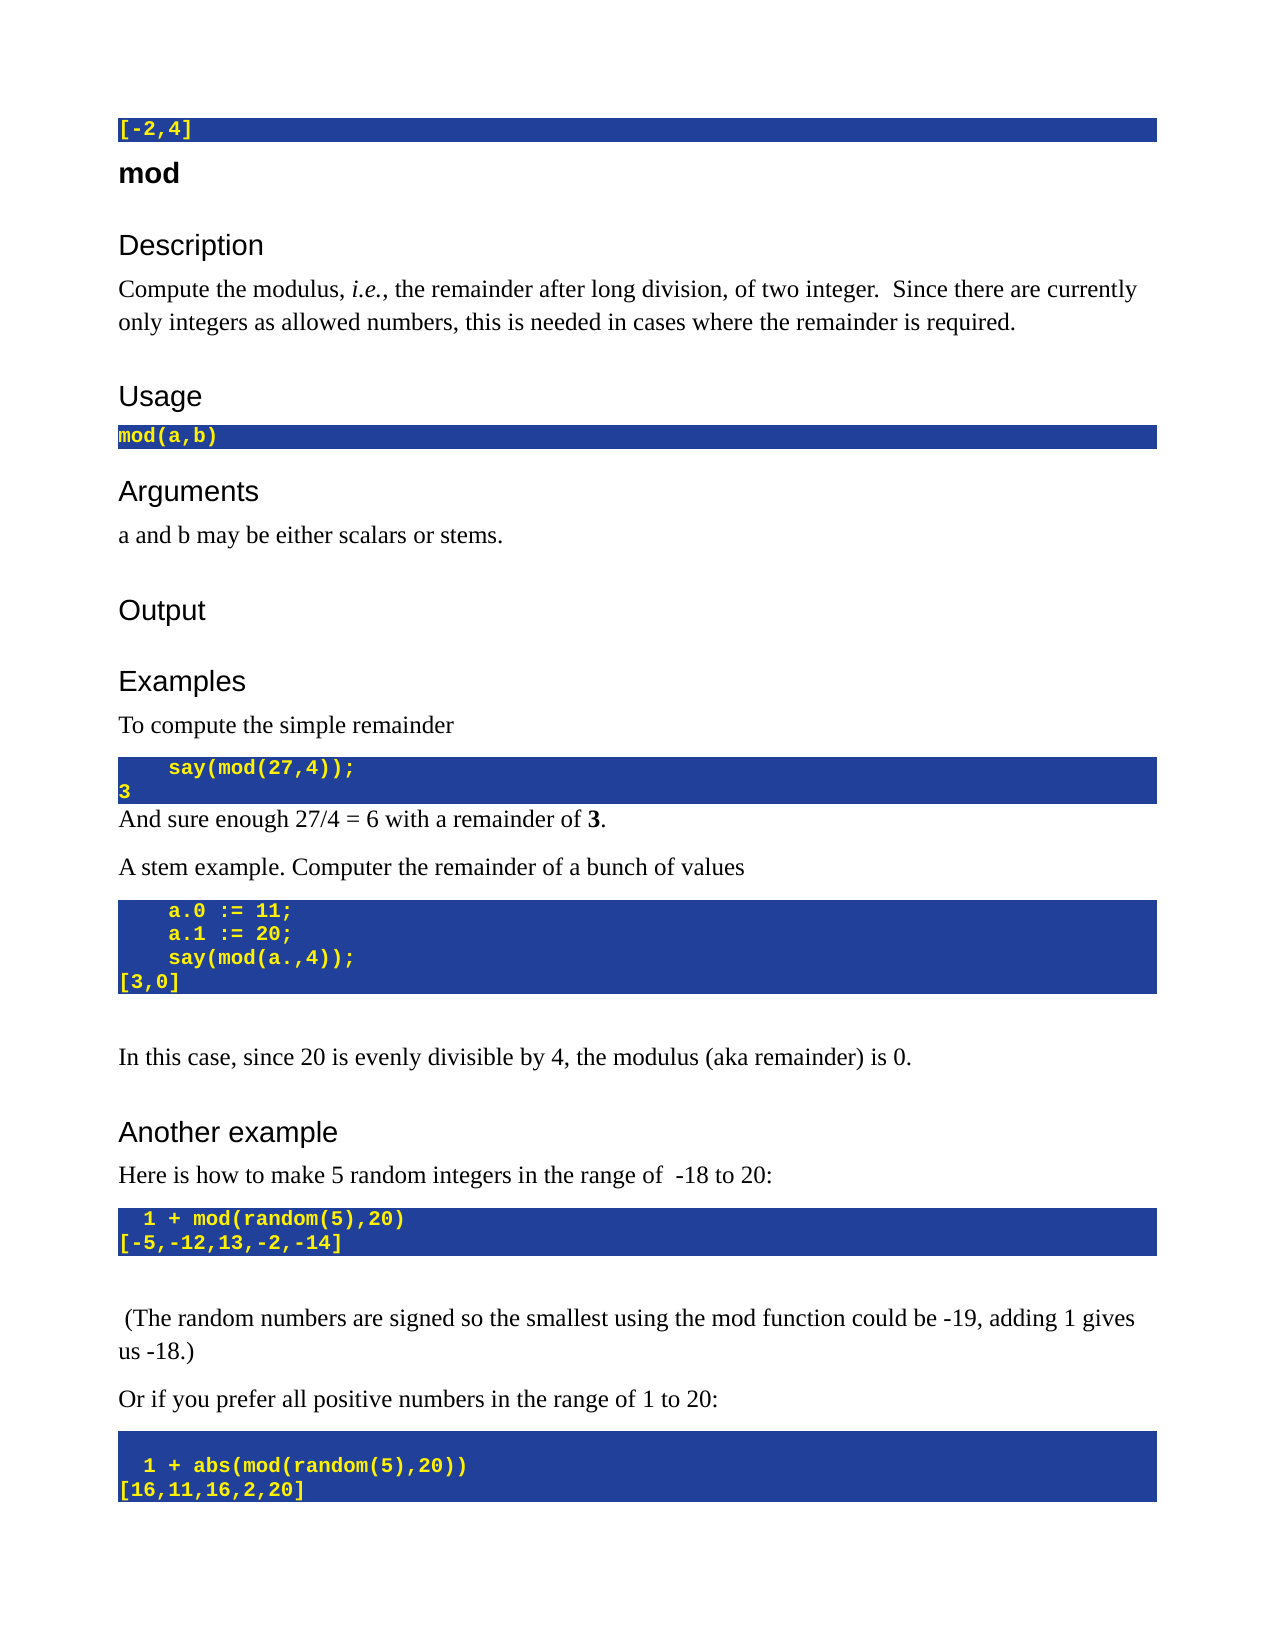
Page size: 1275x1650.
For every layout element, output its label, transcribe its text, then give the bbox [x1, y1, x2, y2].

text [3,0] [118, 971, 1157, 994]
text Here is how to make 5 random integers in the range of -18 to 20: [118, 1161, 1157, 1189]
text (The random numbers are signed so the smallest using the mod function could be -19, adding 1 gives us -18.) [118, 1303, 1157, 1365]
subtitle mod [118, 156, 1157, 190]
text mod(a,b) [118, 425, 1157, 449]
subtitle Arguments [118, 474, 1157, 507]
subtitle Another example [118, 1114, 1157, 1148]
subtitle Usage [118, 379, 1157, 413]
subtitle Description [118, 228, 1157, 261]
text In this case, since 20 is evenly divisible by 4, the modulus (aka remainder) is 0. [118, 1042, 1157, 1071]
text To compute the simple remainder [118, 710, 1157, 738]
text [-2,4] [118, 118, 1157, 142]
text [16,11,16,2,20] [118, 1479, 1157, 1502]
text a.0 := 11; [118, 900, 1157, 923]
text 1 + abs(mod(random(5),20)) [118, 1431, 1157, 1479]
text 3 [118, 781, 1157, 804]
text A stem example. Computer the remainder of a bunch of values [118, 852, 1157, 881]
text say(mod(a.,4)); [118, 947, 1157, 971]
text 1 + mod(random(5),20) [118, 1208, 1157, 1232]
text Or if you prefer all positive numbers in the range of 1 to 20: [118, 1384, 1157, 1412]
text say(mod(27,4)); [118, 757, 1157, 781]
text Compute the modulus, i.e., the remainder after long division, of two integer. Since there are currently only integers as allowed numbers, this is needed in cases where the remainder is required. [118, 274, 1157, 335]
subtitle Examples [118, 664, 1157, 697]
text a and b may be either scalars or stems. [118, 520, 1157, 549]
text And sure enough 27/4 = 6 with a remainder of 3. [118, 804, 1157, 833]
text [-5,-12,13,-2,-14] [118, 1232, 1157, 1256]
subtitle Output [118, 593, 1157, 626]
text a.1 := 20; [118, 923, 1157, 947]
